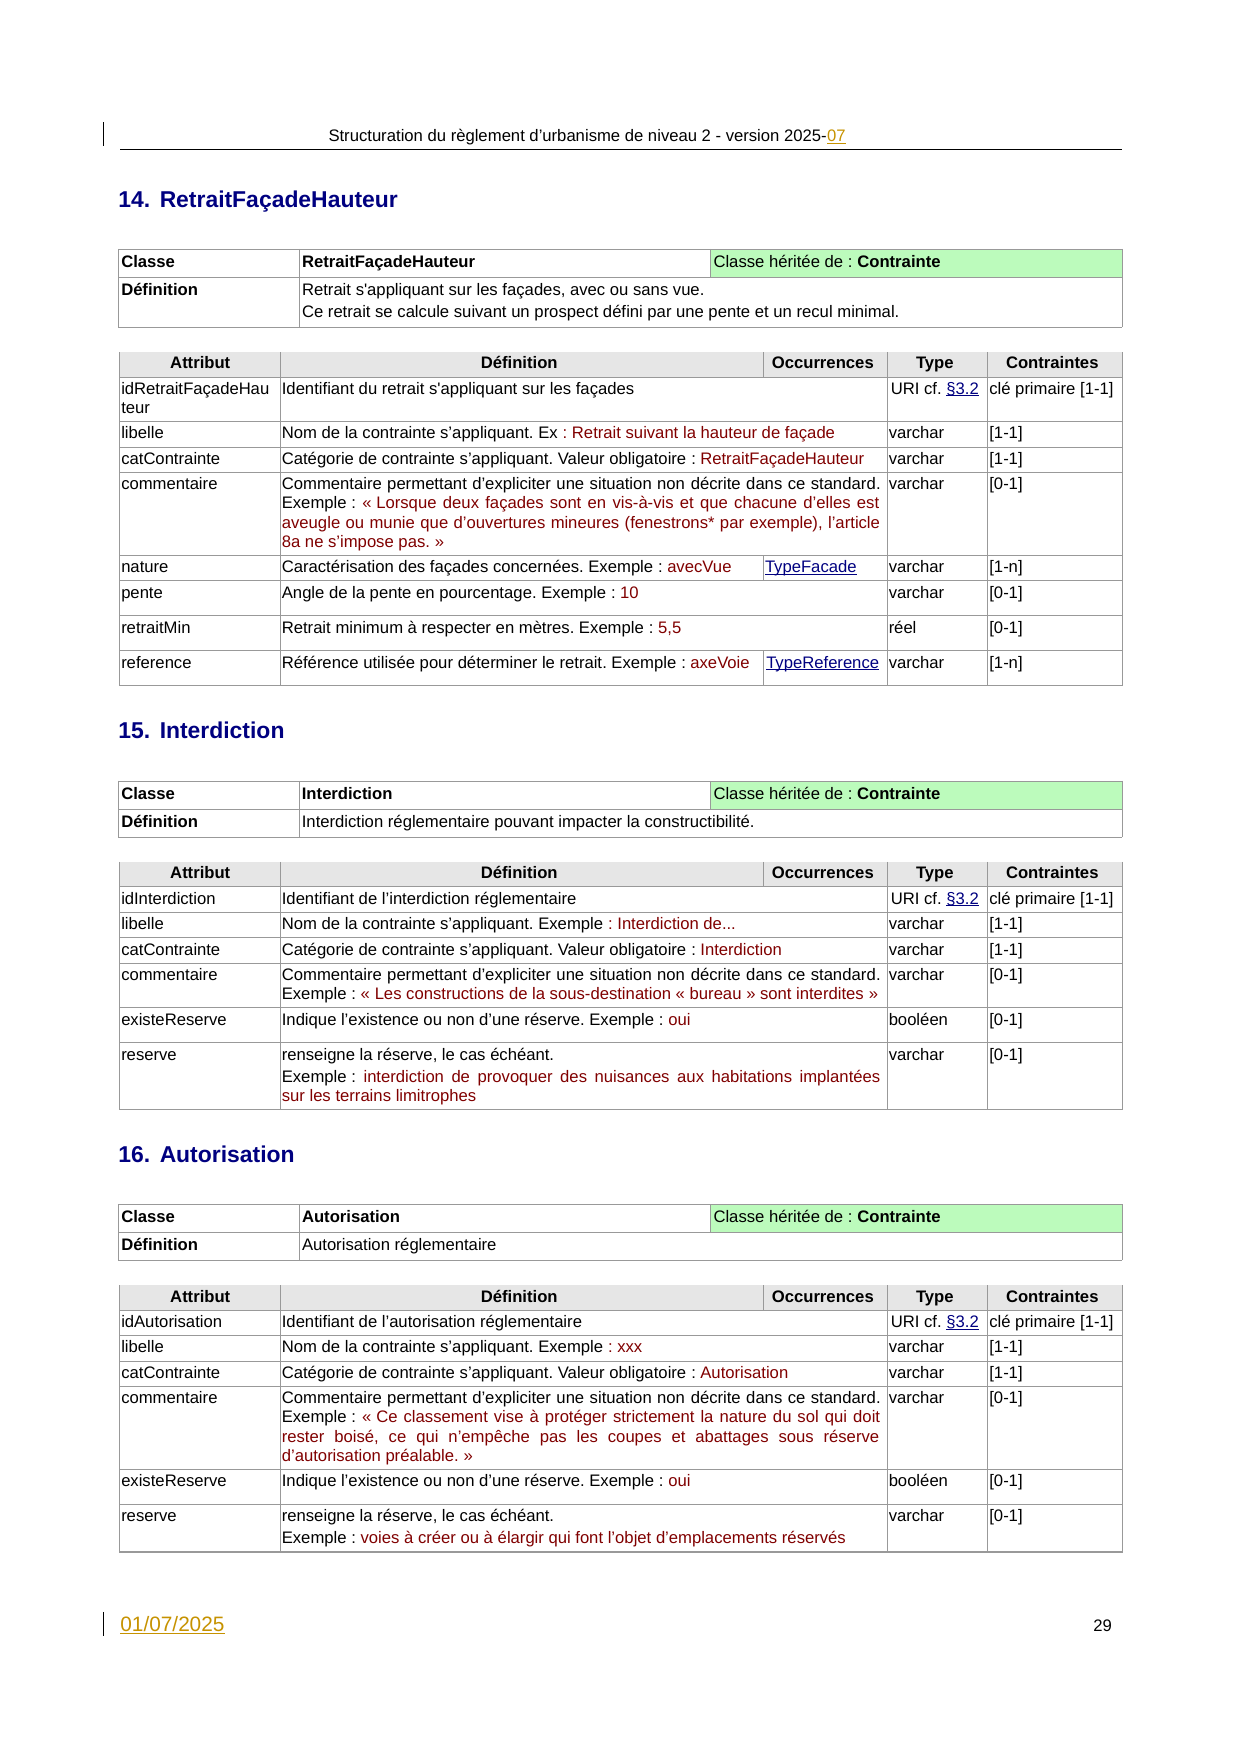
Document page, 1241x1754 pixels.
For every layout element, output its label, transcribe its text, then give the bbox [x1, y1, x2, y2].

table_cell reserve [120, 1043, 280, 1109]
table_header Classe [119, 250, 299, 277]
table_cell clé primaire [1-1] [988, 378, 1122, 421]
table_cell varchar [888, 651, 987, 685]
table_cell Catégorie de contrainte s’appliquant. Valeur obligatoire : Autorisation [281, 1362, 887, 1386]
table_cell booléen [888, 1008, 987, 1042]
table_cell varchar [888, 1505, 987, 1551]
table_cell Référence utilisée pour déterminer le retrait. Exemple : axeVoie [281, 651, 763, 685]
table_header Type [888, 1285, 987, 1310]
table_cell Catégorie de contrainte s’appliquant. Valeur obligatoire : RetraitFaçadeHauteur [281, 448, 887, 472]
table_cell Identifiant de l’autorisation réglementaire [281, 1311, 887, 1335]
table_header Contraintes [988, 352, 1122, 377]
table_header Autorisation [300, 1205, 710, 1232]
table_cell Angle de la pente en pourcentage. Exemple : 10 [281, 581, 887, 615]
table_cell Identifiant de l’interdiction réglementaire [281, 887, 887, 912]
table_header Attribut [120, 352, 280, 377]
table_cell catContrainte [120, 1362, 280, 1386]
table_header Classe [119, 782, 299, 809]
table_cell [1-1] [988, 1362, 1122, 1386]
table_cell [0-1] [988, 616, 1122, 650]
table_cell nature [120, 556, 280, 580]
table_cell reserve [120, 1505, 280, 1551]
table_cell réel [888, 616, 987, 650]
table_header Type [888, 862, 987, 886]
table_header Classe héritée de : Contrainte [711, 1205, 1122, 1232]
table_cell idAutorisation [120, 1311, 280, 1335]
table_cell [1-1] [988, 448, 1122, 472]
table_cell Nom de la contrainte s’appliquant. Ex : Retrait suivant la hauteur de façade [281, 422, 887, 447]
table_header Contraintes [988, 862, 1122, 886]
table_cell [1-1] [988, 1336, 1122, 1361]
table_cell Nom de la contrainte s’appliquant. Exemple : xxx [281, 1336, 887, 1361]
table_cell Commentaire permettant d’expliciter une situation non décrite dans ce standard. Exemple : « Ce classement vise à protéger strictement la nature du sol qui doit rester boisé, ce qui n’empêche pas les coupes et abattages sous réserve d’autorisation préalable. » [281, 1387, 887, 1469]
table_header Attribut [120, 862, 280, 886]
table_cell varchar [888, 448, 987, 472]
table_cell Retrait minimum à respecter en mètres. Exemple : 5,5 [281, 616, 887, 650]
table_header Définition [281, 1285, 763, 1310]
table_cell TypeReference [764, 651, 887, 685]
table_cell URI cf. §3.2 [888, 378, 987, 421]
table_cell Nom de la contrainte s’appliquant. Exemple : Interdiction de... [281, 913, 887, 937]
table_cell existeReserve [120, 1008, 280, 1042]
table_cell renseigne la réserve, le cas échéant. Exemple : interdiction de provoquer des nuisances aux habitations implantées sur les terrains limitrophes [281, 1043, 887, 1109]
table_cell [0-1] [988, 1505, 1122, 1551]
table_cell idRetraitFaçadeHauteur [120, 378, 280, 421]
table_header Classe héritée de : Contrainte [711, 250, 1122, 277]
table_cell [1-n] [988, 651, 1122, 685]
table_cell Définition [119, 278, 299, 327]
table_cell libelle [120, 913, 280, 937]
table_cell Interdiction réglementaire pouvant impacter la constructibilité. [300, 810, 1122, 837]
table_cell varchar [888, 581, 987, 615]
table_cell varchar [888, 1387, 987, 1469]
table_cell varchar [888, 913, 987, 937]
table_cell [1-1] [988, 913, 1122, 937]
table_cell reference [120, 651, 280, 685]
table_cell ‍commentaire [120, 964, 280, 1007]
table_cell [0-1] [988, 1043, 1122, 1109]
table_cell [1-1] [988, 938, 1122, 962]
table_header Occurrences [764, 862, 887, 886]
table_cell booléen [888, 1470, 987, 1504]
table_cell clé primaire [1-1] [988, 1311, 1122, 1335]
table_cell varchar [888, 556, 987, 580]
table_cell [0-1] [988, 1470, 1122, 1504]
table_cell varchar [888, 473, 987, 555]
table_header Classe [119, 1205, 299, 1232]
table_cell retraitMin [120, 616, 280, 650]
table_cell Catégorie de contrainte s’appliquant. Valeur obligatoire : Interdiction [281, 938, 887, 962]
table_header Définition [281, 862, 763, 886]
table_cell Retrait s'appliquant sur les façades, avec ou sans vue. Ce retrait se calcule suivant un prospect défini par une pente et un recul minimal. [300, 278, 1122, 327]
table_cell ‍commentaire [120, 1387, 280, 1469]
table_cell varchar [888, 938, 987, 962]
table_cell Définition [119, 1233, 299, 1260]
table_cell clé primaire [1-1] [988, 887, 1122, 912]
table_cell idInterdiction [120, 887, 280, 912]
table_header Occurrences [764, 1285, 887, 1310]
table_cell Indique l’existence ou non d’une réserve. Exemple : oui [281, 1008, 887, 1042]
table_header Occurrences [764, 352, 887, 377]
subtitle Interdiction [118, 717, 1122, 744]
table_cell catContrainte [120, 448, 280, 472]
table_cell ‍commentaire [120, 473, 280, 555]
table_cell [0-1] [988, 473, 1122, 555]
subtitle Autorisation [118, 1141, 1122, 1167]
table_cell TypeFacade [764, 556, 887, 580]
table_header Interdiction [300, 782, 710, 809]
table_header RetraitFaçadeHauteur [300, 250, 710, 277]
table_cell catContrainte [120, 938, 280, 962]
table_cell varchar [888, 1043, 987, 1109]
table_cell varchar [888, 964, 987, 1007]
subtitle RetraitFaçadeHauteur [118, 186, 1122, 212]
table_cell varchar [888, 1336, 987, 1361]
table_cell [1-1] [988, 422, 1122, 447]
table_cell Commentaire permettant d’expliciter une situation non décrite dans ce standard. Exemple : « Les constructions de la sous-destination « bureau » sont interdites » [281, 964, 887, 1007]
table_header Type [888, 352, 987, 377]
table_header Classe héritée de : Contrainte [711, 782, 1122, 809]
table_cell pente [120, 581, 280, 615]
table_cell existeReserve [120, 1470, 280, 1504]
table_cell [0-1] [988, 1008, 1122, 1042]
table_header Contraintes [988, 1285, 1122, 1310]
table_cell libelle [120, 1336, 280, 1361]
table_cell varchar [888, 422, 987, 447]
table_cell Caractérisation des façades concernées. Exemple : avecVue [281, 556, 763, 580]
table_cell [0-1] [988, 1387, 1122, 1469]
table_cell varchar [888, 1362, 987, 1386]
table_cell [0-1] [988, 964, 1122, 1007]
table_cell [1-n] [988, 556, 1122, 580]
table_cell renseigne la réserve, le cas échéant. Exemple : voies à créer ou à élargir qui font l’objet d’emplacements réservés [281, 1505, 887, 1551]
table_cell URI cf. §3.2 [888, 1311, 987, 1335]
table_cell URI cf. §3.2 [888, 887, 987, 912]
table_cell Commentaire permettant d’expliciter une situation non décrite dans ce standard. Exemple : « Lorsque deux façades sont en vis-à-vis et que chacune d’elles est aveugle ou munie que d’ouvertures mineures (fenestrons* par exemple), l’article 8a ne s’impose pas. » [281, 473, 887, 555]
table_header Définition [281, 352, 763, 377]
table_cell Autorisation réglementaire [300, 1233, 1122, 1260]
table_header Attribut [120, 1285, 280, 1310]
table_cell libelle [120, 422, 280, 447]
table_cell Indique l’existence ou non d’une réserve. Exemple : oui [281, 1470, 887, 1504]
table_cell [0-1] [988, 581, 1122, 615]
table_cell Identifiant du retrait s'appliquant sur les façades [281, 378, 887, 421]
table_cell Définition [119, 810, 299, 837]
